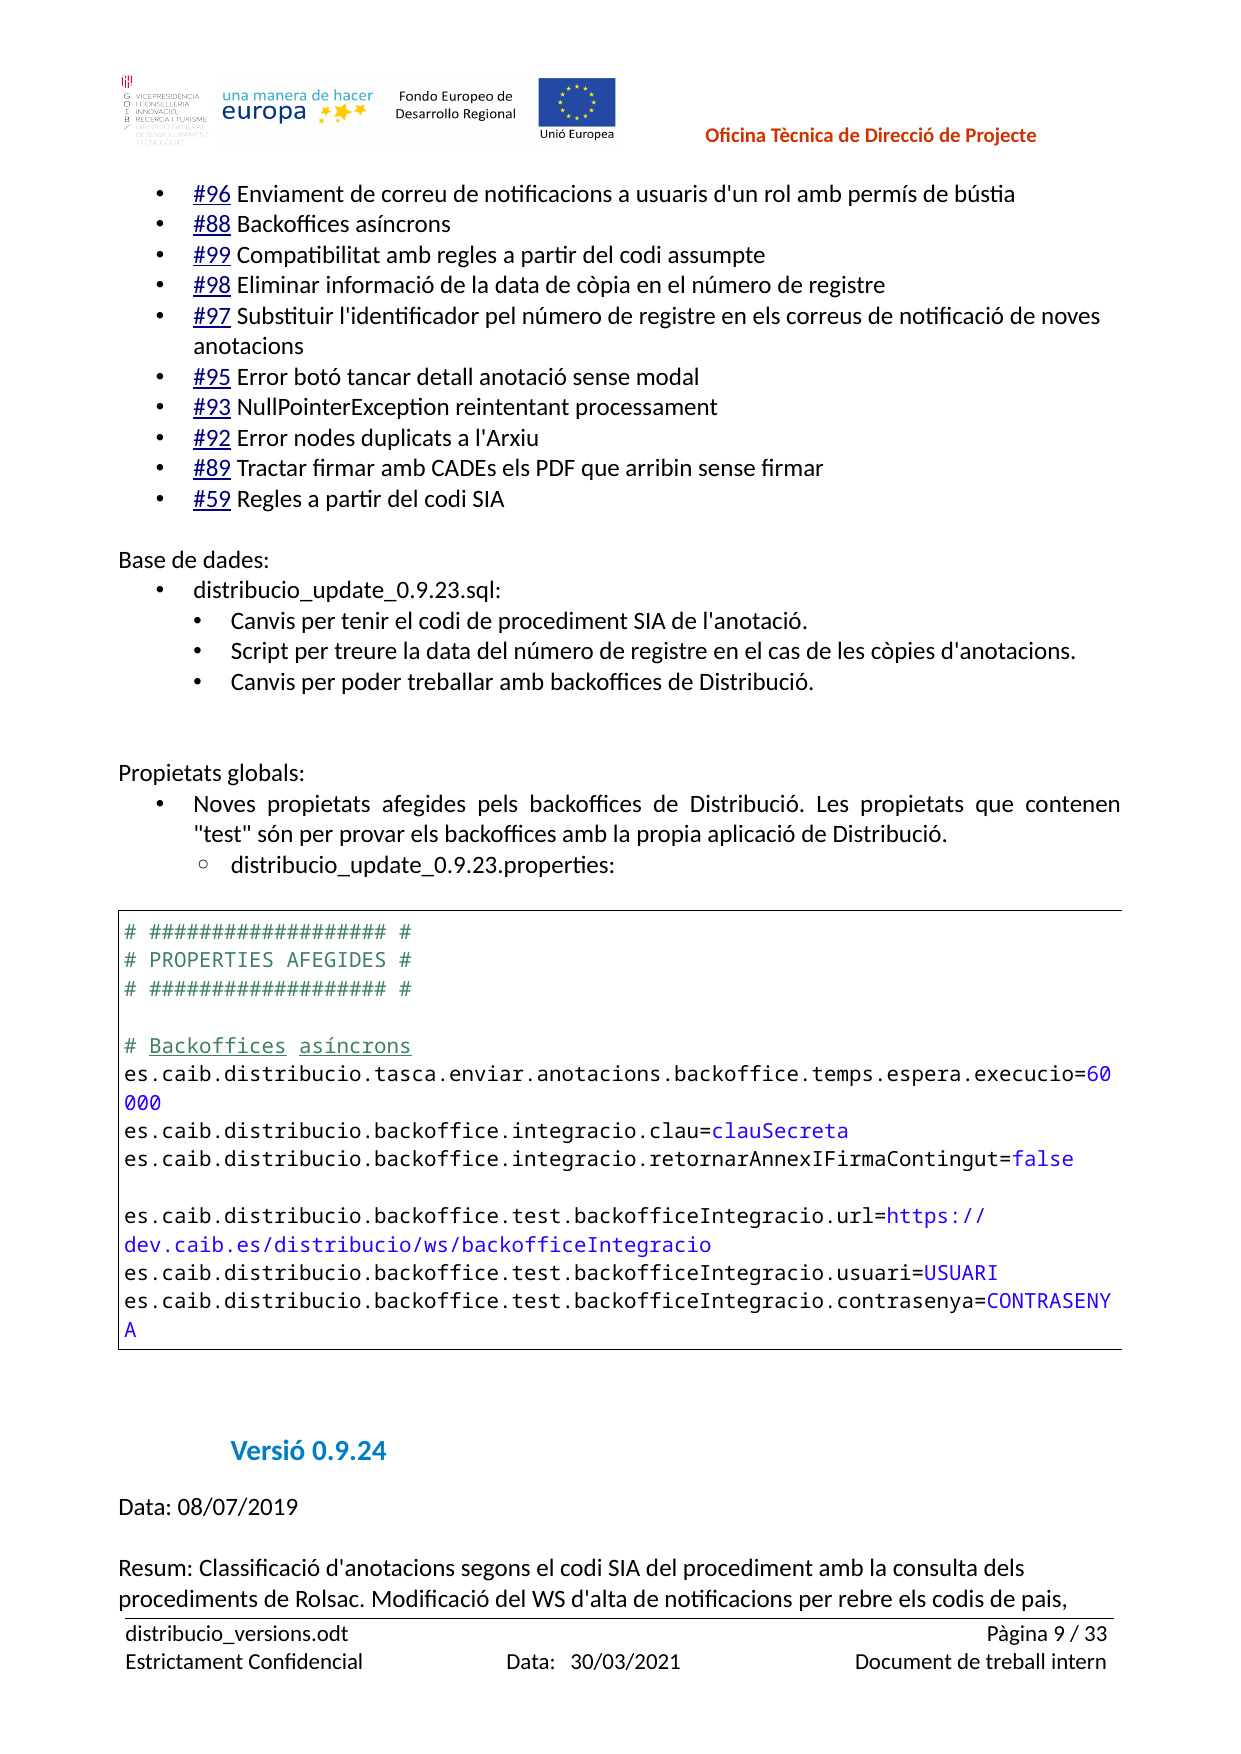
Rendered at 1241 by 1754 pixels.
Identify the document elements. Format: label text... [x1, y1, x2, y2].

list #93 NullPointerException reintentant processament [156, 391, 1122, 422]
list distribucio_update_0.9.23.sql: [156, 574, 1122, 605]
list Canvis per poder treballar amb backoffices de Distribució. [193, 666, 1122, 697]
text Propietats globals: [118, 758, 1122, 788]
list Noves propietats afegides pels backoffices de Distribució. Les propietats que contenen "test" són per provar els backoffices amb la propia aplicació de Distribució. [156, 788, 1122, 849]
list distribucio_update_0.9.23.properties: [193, 849, 1122, 880]
text Resum: Classificació d'anotacions segons el codi SIA del procediment amb la consulta dels procediments de Rolsac. Modificació del WS d'alta de notificacions per rebre els codis de pais, [118, 1552, 1122, 1613]
list #96 Enviament de correu de notificacions a usuaris d'un rol amb permís de bústia [156, 178, 1122, 208]
list #88 Backoffices asíncrons [156, 208, 1122, 239]
list #98 Eliminar informació de la data de còpia en el número de registre [156, 269, 1122, 300]
subtitle Versió 0.9.24 [153, 1432, 1122, 1468]
list #97 Substituir l'identificador pel número de registre en els correus de notificació de noves anotacions [156, 300, 1122, 361]
list #99 Compatibilitat amb regles a partir del codi assumpte [156, 239, 1122, 269]
list #92 Error nodes duplicats a l'Arxiu [156, 422, 1122, 452]
table_header # ################### # # PROPERTIES AFEGIDES # # ################### # # Backoffices asíncrons es.caib.distribucio.tasca.enviar.anotacions.backoffice.temps.espera.execucio=60000 es.caib.distribucio.backoffice.integracio.clau=clauSecreta es.caib.distribucio.backoffice.integracio.retornarAnnexIFirmaContingut=false es.caib.distribucio.backoffice.test.backofficeIntegracio.url=https://dev.caib.es/distribucio/ws/backofficeIntegracio es.caib.distribucio.backoffice.test.backofficeIntegracio.usuari=USUARI es.caib.distribucio.backoffice.test.backofficeIntegracio.contrasenya=CONTRASENYA [119, 911, 1122, 1349]
text Base de dades: [118, 544, 1122, 574]
list Canvis per tenir el codi de procediment SIA de l'anotació. [193, 605, 1122, 636]
picture [118, 73, 213, 147]
list #59 Regles a partir del codi SIA [156, 483, 1122, 513]
list #95 Error botó tancar detall anotació sense modal [156, 361, 1122, 391]
list #89 Tractar firmar amb CADEs els PDF que arribin sense firmar [156, 452, 1122, 483]
text Data: 08/07/2019 [118, 1491, 1122, 1522]
picture [219, 73, 621, 147]
list Script per treure la data del número de registre en el cas de les còpies d'anotacions. [193, 636, 1122, 666]
